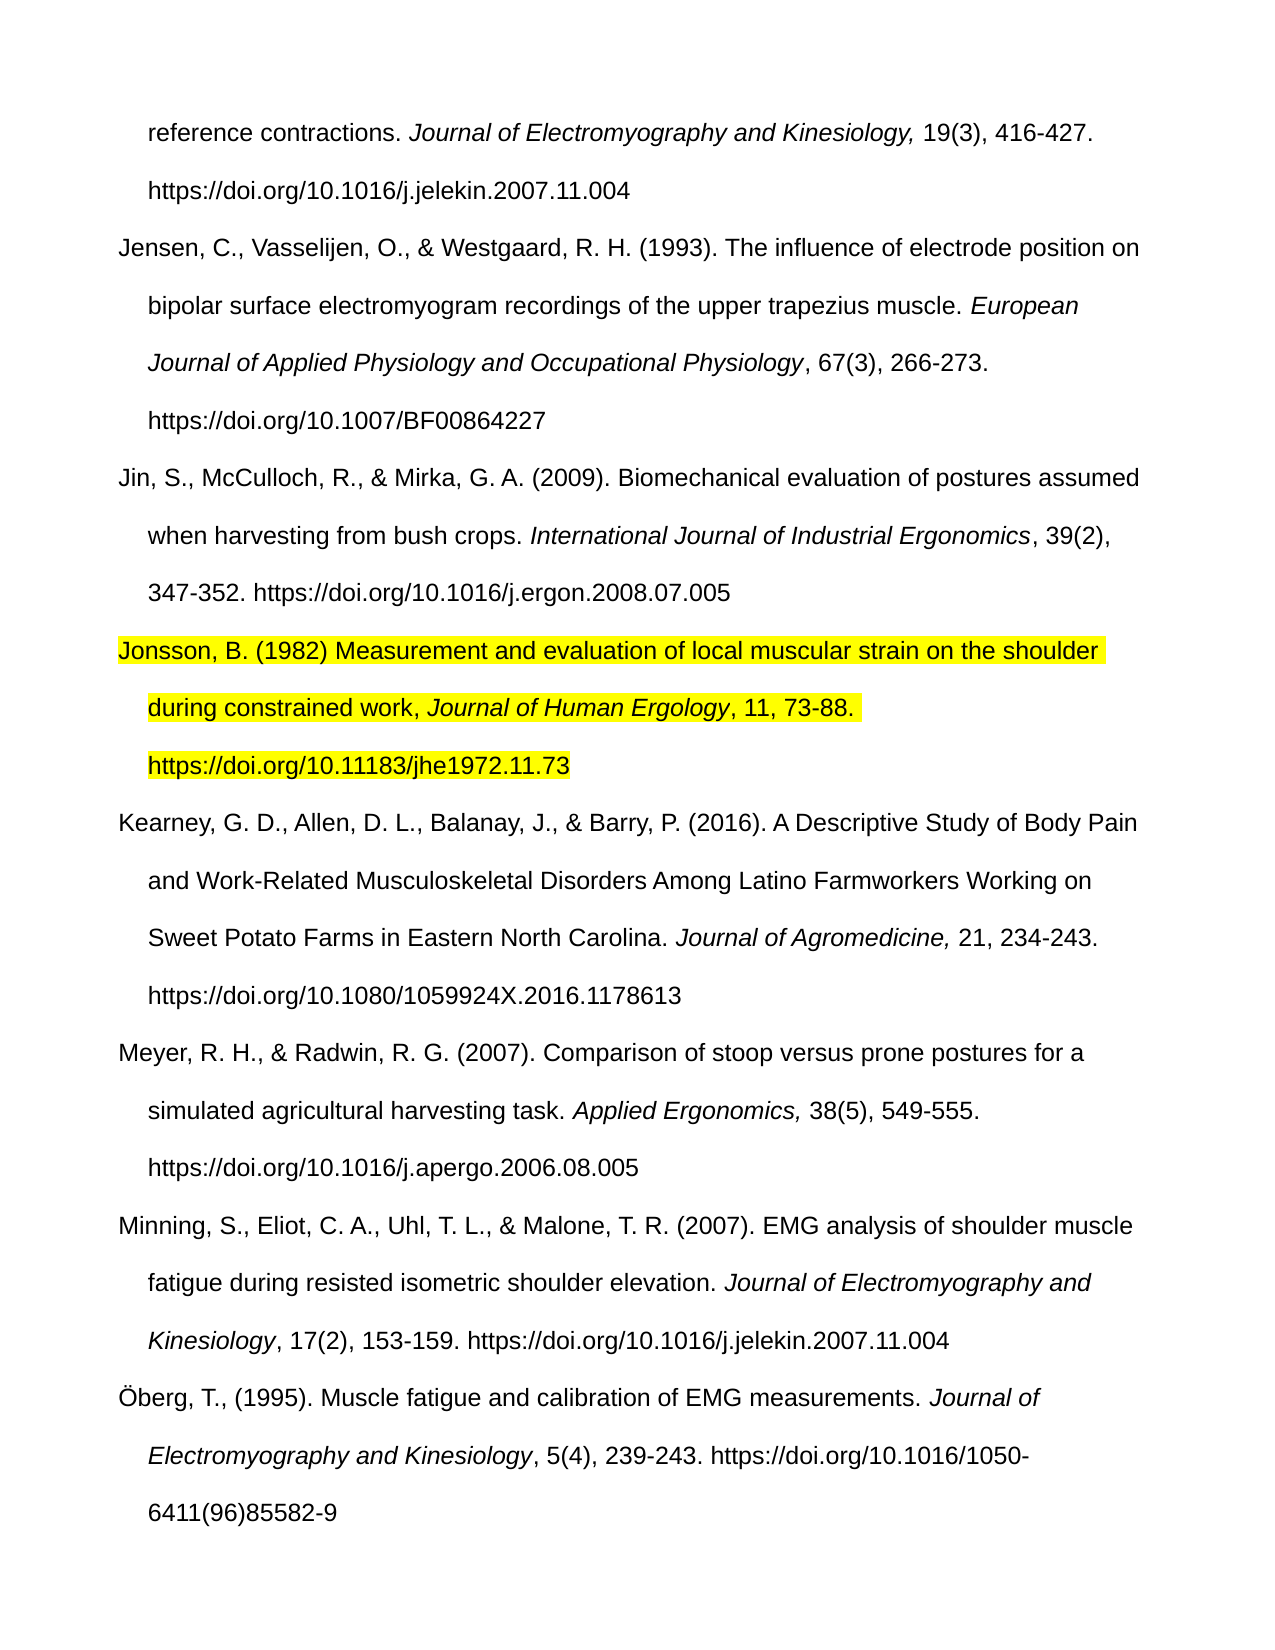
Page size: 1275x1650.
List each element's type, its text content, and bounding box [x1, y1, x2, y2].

text Jensen, C., Vasselijen, O., & Westgaard, R. H. (1993). The influence of electrode position on bipolar surface electromyogram recordings of the upper trapezius muscle. European Journal of Applied Physiology and Occupational Physiology, 67(3), 266-273. https://doi.org/10.1007/BF00864227 [118, 233, 1157, 434]
text Kearney, G. D., Allen, D. L., Balanay, J., & Barry, P. (2016). A Descriptive Study of Body Pain and Work-Related Musculoskeletal Disorders Among Latino Farmworkers Working on Sweet Potato Farms in Eastern North Carolina. Journal of Agromedicine, 21, 234-243. https://doi.org/10.1080/1059924X.2016.1178613 [118, 808, 1157, 1009]
text Jin, S., McCulloch, R., & Mirka, G. A. (2009). Biomechanical evaluation of postures assumed when harvesting from bush crops. International Journal of Industrial Ergonomics, 39(2), 347-352. https://doi.org/10.1016/j.ergon.2008.07.005 [118, 463, 1157, 607]
text Öberg, T., (1995). Muscle fatigue and calibration of EMG measurements. Journal of Electromyography and Kinesiology, 5(4), 239-243. https://doi.org/10.1016/1050-6411(96)85582-9 [118, 1383, 1157, 1527]
text reference contractions. Journal of Electromyography and Kinesiology, 19(3), 416-427. https://doi.org/10.1016/j.jelekin.2007.11.004 [118, 118, 1157, 204]
text Meyer, R. H., & Radwin, R. G. (2007). Comparison of stoop versus prone postures for a simulated agricultural harvesting task. Applied Ergonomics, 38(5), 549-555. https://doi.org/10.1016/j.apergo.2006.08.005 [118, 1038, 1157, 1182]
text Minning, S., Eliot, C. A., Uhl, T. L., & Malone, T. R. (2007). EMG analysis of shoulder muscle fatigue during resisted isometric shoulder elevation. Journal of Electromyography and Kinesiology, 17(2), 153-159. https://doi.org/10.1016/j.jelekin.2007.11.004 [118, 1211, 1157, 1354]
text Jonsson, B. (1982) Measurement and evaluation of local muscular strain on the shoulder during constrained work, Journal of Human Ergology, 11, 73-88. https://doi.org/10.11183/jhe1972.11.73 [118, 636, 1157, 779]
